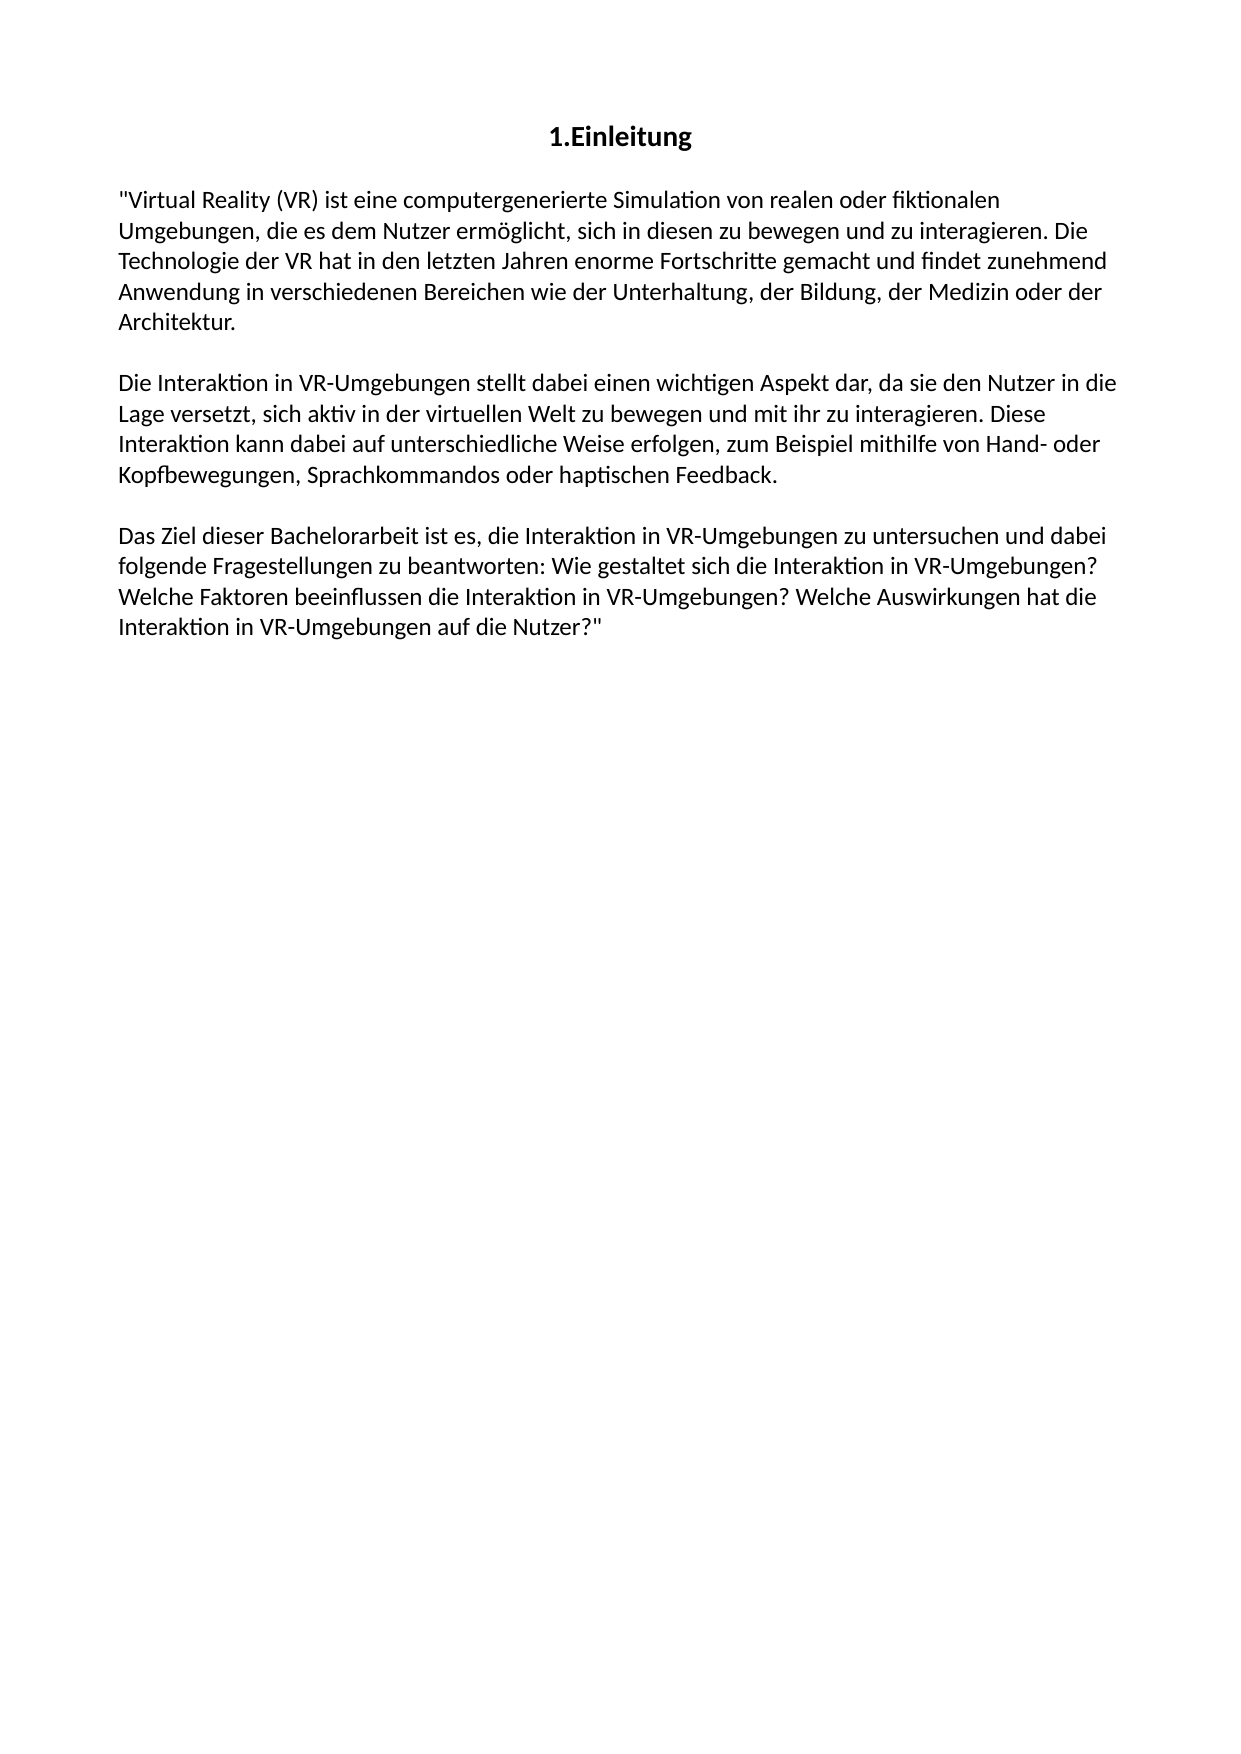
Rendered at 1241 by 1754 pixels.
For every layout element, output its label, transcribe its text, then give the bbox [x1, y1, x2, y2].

text 1.Einleitung [118, 118, 1122, 154]
text Das Ziel dieser Bachelorarbeit ist es, die Interaktion in VR-Umgebungen zu untersuchen und dabei folgende Fragestellungen zu beantworten: Wie gestaltet sich die Interaktion in VR-Umgebungen? Welche Faktoren beeinflussen die Interaktion in VR-Umgebungen? Welche Auswirkungen hat die Interaktion in VR-Umgebungen auf die Nutzer?" [118, 520, 1122, 642]
text "Virtual Reality (VR) ist eine computergenerierte Simulation von realen oder fiktionalen Umgebungen, die es dem Nutzer ermöglicht, sich in diesen zu bewegen und zu interagieren. Die Technologie der VR hat in den letzten Jahren enorme Fortschritte gemacht und findet zunehmend Anwendung in verschiedenen Bereichen wie der Unterhaltung, der Bildung, der Medizin oder der Architektur. [118, 184, 1122, 337]
text Die Interaktion in VR-Umgebungen stellt dabei einen wichtigen Aspekt dar, da sie den Nutzer in die Lage versetzt, sich aktiv in der virtuellen Welt zu bewegen und mit ihr zu interagieren. Diese Interaktion kann dabei auf unterschiedliche Weise erfolgen, zum Beispiel mithilfe von Hand- oder Kopfbewegungen, Sprachkommandos oder haptischen Feedback. [118, 367, 1122, 489]
